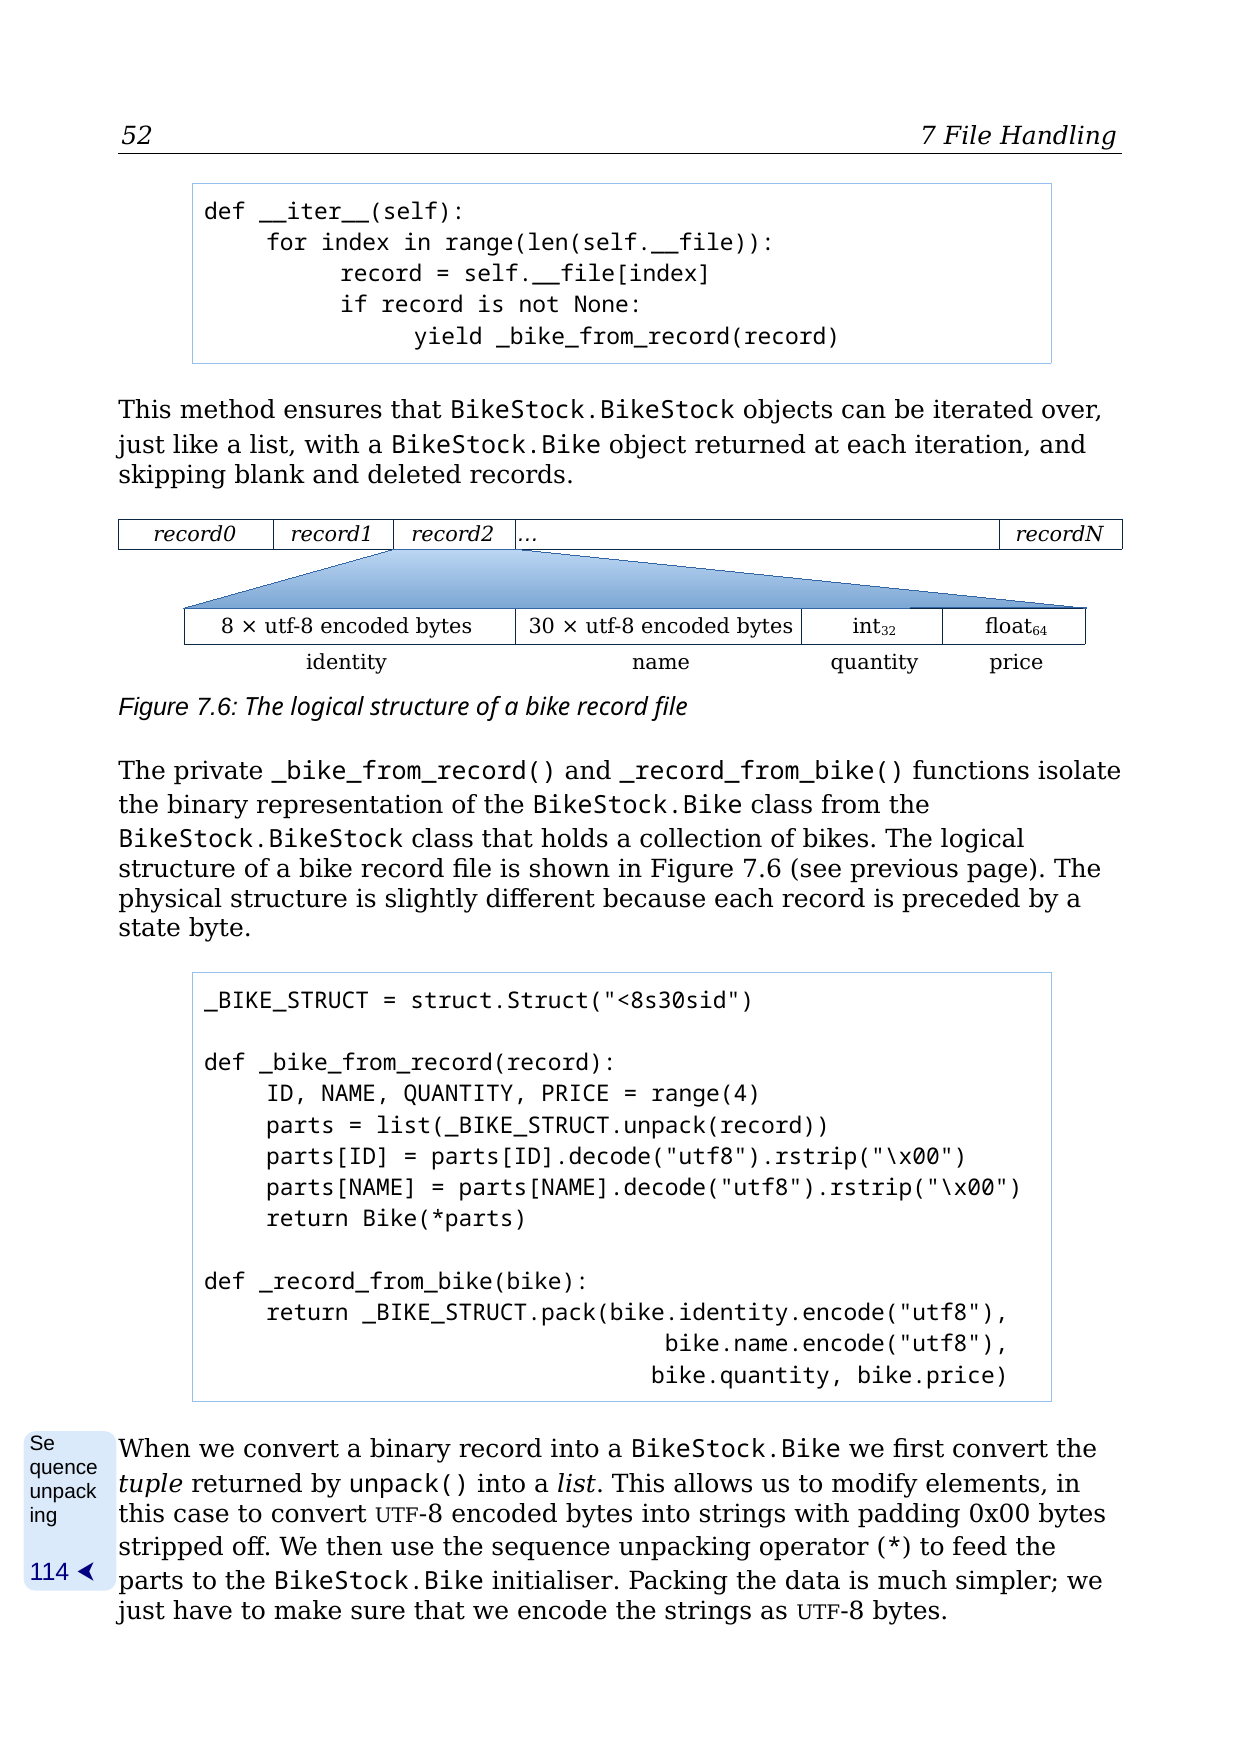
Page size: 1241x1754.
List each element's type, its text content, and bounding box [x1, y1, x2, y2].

table_header … [516, 520, 999, 549]
table_cell float64 [943, 609, 1085, 644]
text for index in range(len(self.__file)): [193, 214, 1051, 245]
table_header recordN [1000, 520, 1122, 549]
table_cell [273, 550, 387, 582]
table_header record2 [394, 520, 515, 549]
table_cell price [942, 645, 1085, 680]
text def __iter__(self): [193, 184, 1051, 214]
table_cell identity [184, 645, 515, 680]
text parts[NAME] = parts[NAME].decode("utf8").rstrip("\x00") [193, 1159, 1051, 1190]
table_header record0 [119, 520, 273, 549]
table_cell [1086, 608, 1122, 644]
table_cell [118, 644, 184, 680]
text _BIKE_STRUCT = struct.Struct("<8s30sid") [193, 973, 1051, 1003]
text parts = list(_BIKE_STRUCT.unpack(record)) [193, 1097, 1051, 1128]
text def _bike_from_record(record): [193, 1034, 1051, 1065]
table_header record1 [274, 520, 393, 549]
table_cell int32 [802, 609, 942, 644]
text return _BIKE_STRUCT.pack(bike.identity.encode("utf8"), [193, 1284, 1051, 1315]
table_cell 30 × utf-8 encoded bytes [516, 609, 801, 644]
table_cell [118, 608, 184, 644]
text The private _bike_from_record() and _record_from_bike() functions isolate the binary representation of the BikeStock.Bike class from the BikeStock.BikeStock class that holds a collection of bikes. The logical structure of a bike record file is shown in Figure 7.6 (see previous page). The physical structure is slightly different because each record is preceded by a state byte. [118, 752, 1122, 942]
text if record is not None: [193, 276, 1051, 308]
text When we convert a binary record into a BikeStock.Bike we first convert the tuple returned by unpack() into a list. This allows us to modify elements, in this case to convert utf-8 encoded bytes into strings with padding 0x00 bytes stripped off. We then use the sequence unpacking operator (*) to feed the parts to the BikeStock.Bike initialiser. Packing the data is much simpler; we just have to make sure that we encode the strings as utf-8 bytes. [118, 1431, 1122, 1626]
text bike.quantity, bike.price) [193, 1347, 1051, 1401]
table_cell [632, 550, 714, 569]
table_cell [551, 550, 632, 561]
table_cell quantity [801, 645, 942, 680]
text parts[ID] = parts[ID].decode("utf8").rstrip("\x00") [193, 1128, 1051, 1159]
table_cell name [515, 645, 801, 680]
table_cell [1085, 550, 1122, 608]
table_cell [118, 550, 273, 608]
text record = self.__file[index] [193, 245, 1051, 276]
table_cell Figure 7.6: The logical structure of a bike record file [118, 680, 1122, 723]
text yield _bike_from_record(record) [193, 308, 1051, 363]
text ID, NAME, QUANTITY, PRICE = range(4) [193, 1065, 1051, 1097]
text This method ensures that BikeStock.BikeStock objects can be iterated over, just like a list, with a BikeStock.Bike object returned at each iteration, and skipping blank and deleted records. [118, 392, 1122, 489]
table_cell [714, 550, 1085, 607]
table_cell 8 × utf-8 encoded bytes [185, 609, 515, 644]
table_cell [1085, 644, 1122, 680]
text def _record_from_bike(bike): [193, 1253, 1051, 1284]
text return Bike(*parts) [193, 1190, 1051, 1222]
text bike.name.encode("utf8"), [193, 1315, 1051, 1347]
